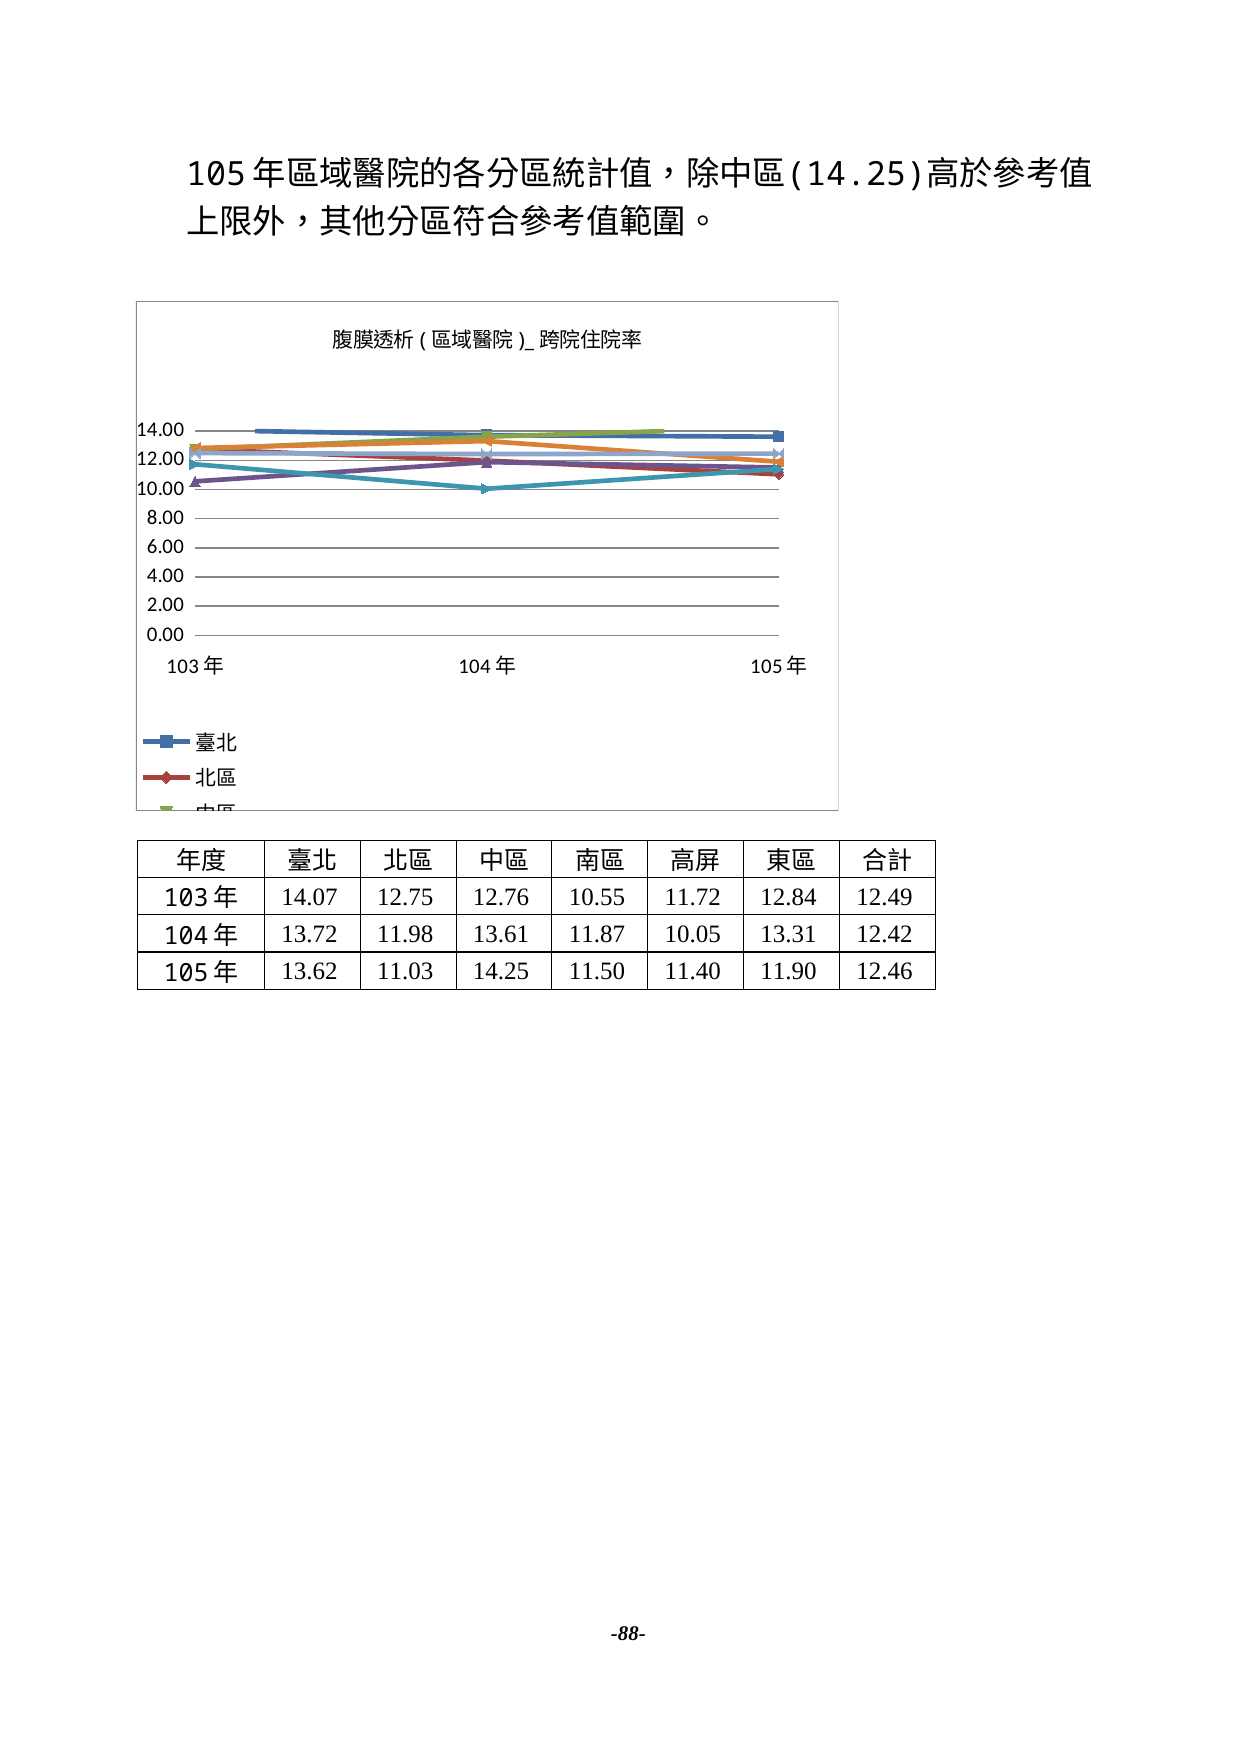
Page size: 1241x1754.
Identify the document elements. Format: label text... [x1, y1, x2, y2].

table_cell 11.40 [648, 953, 743, 989]
table_cell 11.90 [744, 953, 839, 989]
table_cell 13.31 [744, 915, 839, 951]
table_cell 104年 [138, 915, 264, 951]
table_cell 12.49 [840, 878, 935, 914]
table_header 南區 [552, 841, 647, 877]
table_cell 105年 [138, 953, 264, 989]
table_cell 13.72 [265, 915, 360, 951]
table_cell 12.46 [840, 953, 935, 989]
table_header 中區 [457, 841, 551, 877]
table_header 年度 [138, 841, 264, 877]
table_cell 12.76 [457, 878, 551, 914]
table_cell 14.07 [265, 878, 360, 914]
table_cell 10.05 [648, 915, 743, 951]
table_cell 103年 [138, 878, 264, 914]
table_cell 11.03 [361, 953, 456, 989]
table_cell 13.62 [265, 953, 360, 989]
table_cell 11.50 [552, 953, 647, 989]
table_header 合計 [840, 841, 935, 877]
table_header 高屏 [648, 841, 743, 877]
table_cell 10.55 [552, 878, 647, 914]
table_cell 14.25 [457, 953, 551, 989]
table_cell 11.98 [361, 915, 456, 951]
table_header 北區 [361, 841, 456, 877]
table_header 東區 [744, 841, 839, 877]
table_cell 13.61 [457, 915, 551, 951]
table_cell 11.72 [648, 878, 743, 914]
table_cell 12.42 [840, 915, 935, 951]
table_cell 11.87 [552, 915, 647, 951]
table_cell 12.84 [744, 878, 839, 914]
table_cell 12.75 [361, 878, 456, 914]
table_header 臺北 [265, 841, 360, 877]
text 105年區域醫院的各分區統計值，除中區(14.25)高於參考值上限外，其他分區符合參考值範圍。 [186, 147, 1122, 243]
